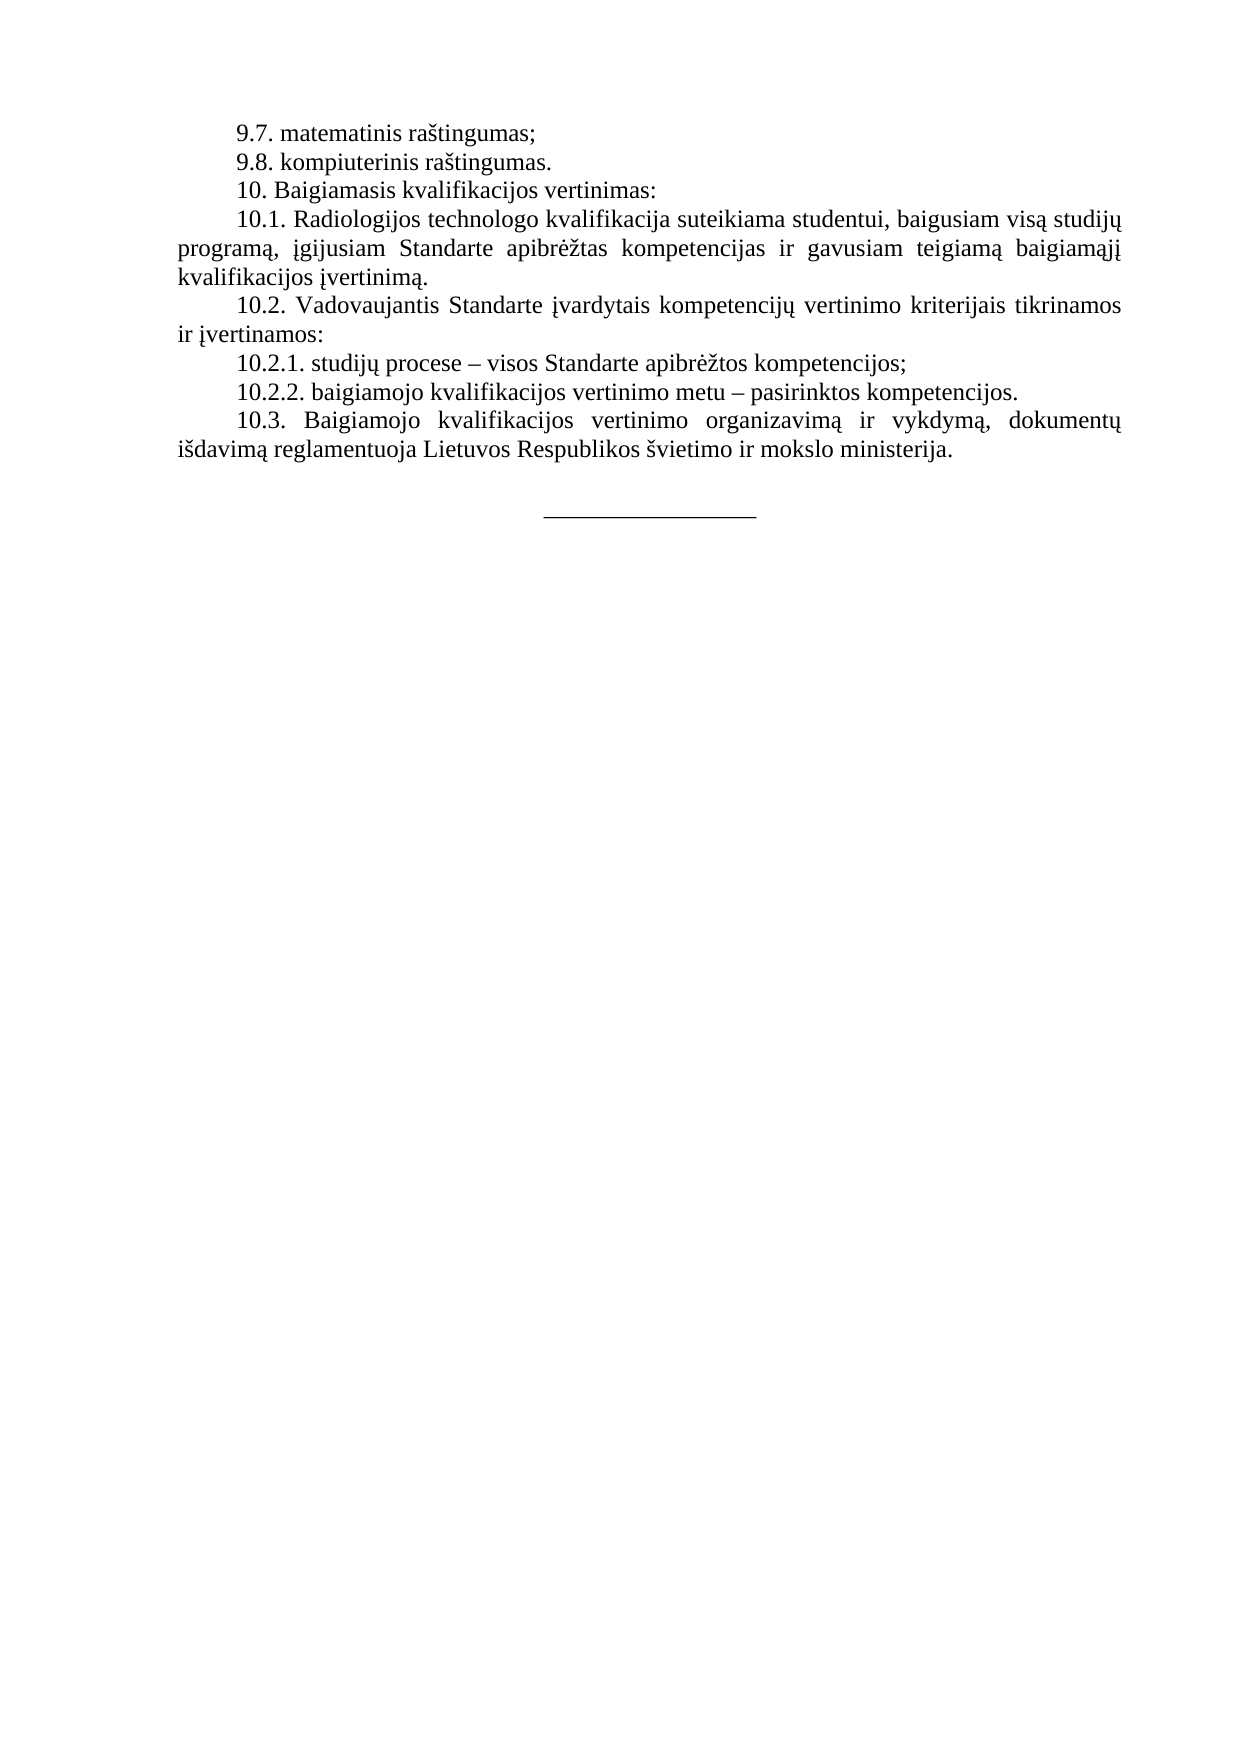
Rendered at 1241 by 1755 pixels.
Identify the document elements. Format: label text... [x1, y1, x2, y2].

text 10.2.1. studijų procese – visos Standarte apibrėžtos kompetencijos; [177, 348, 1122, 377]
text 10.1. Radiologijos technologo kvalifikacija suteikiama studentui, baigusiam visą studijų programą, įgijusiam Standarte apibrėžtas kompetencijas ir gavusiam teigiamą baigiamąjį kvalifikacijos įvertinimą. [177, 204, 1122, 291]
text 9.7. matematinis raštingumas; [177, 118, 1122, 147]
text 10. Baigiamasis kvalifikacijos vertinimas: [177, 176, 1122, 204]
text 10.2. Vadovaujantis Standarte įvardytais kompetencijų vertinimo kriterijais tikrinamos ir įvertinamos: [177, 291, 1122, 348]
text _________________ [177, 492, 1122, 521]
text 9.8. kompiuterinis raštingumas. [177, 147, 1122, 176]
text 10.3. Baigiamojo kvalifikacijos vertinimo organizavimą ir vykdymą, dokumentų išdavimą reglamentuoja Lietuvos Respublikos švietimo ir mokslo ministerija. [177, 406, 1122, 463]
text 10.2.2. baigiamojo kvalifikacijos vertinimo metu – pasirinktos kompetencijos. [177, 377, 1122, 406]
